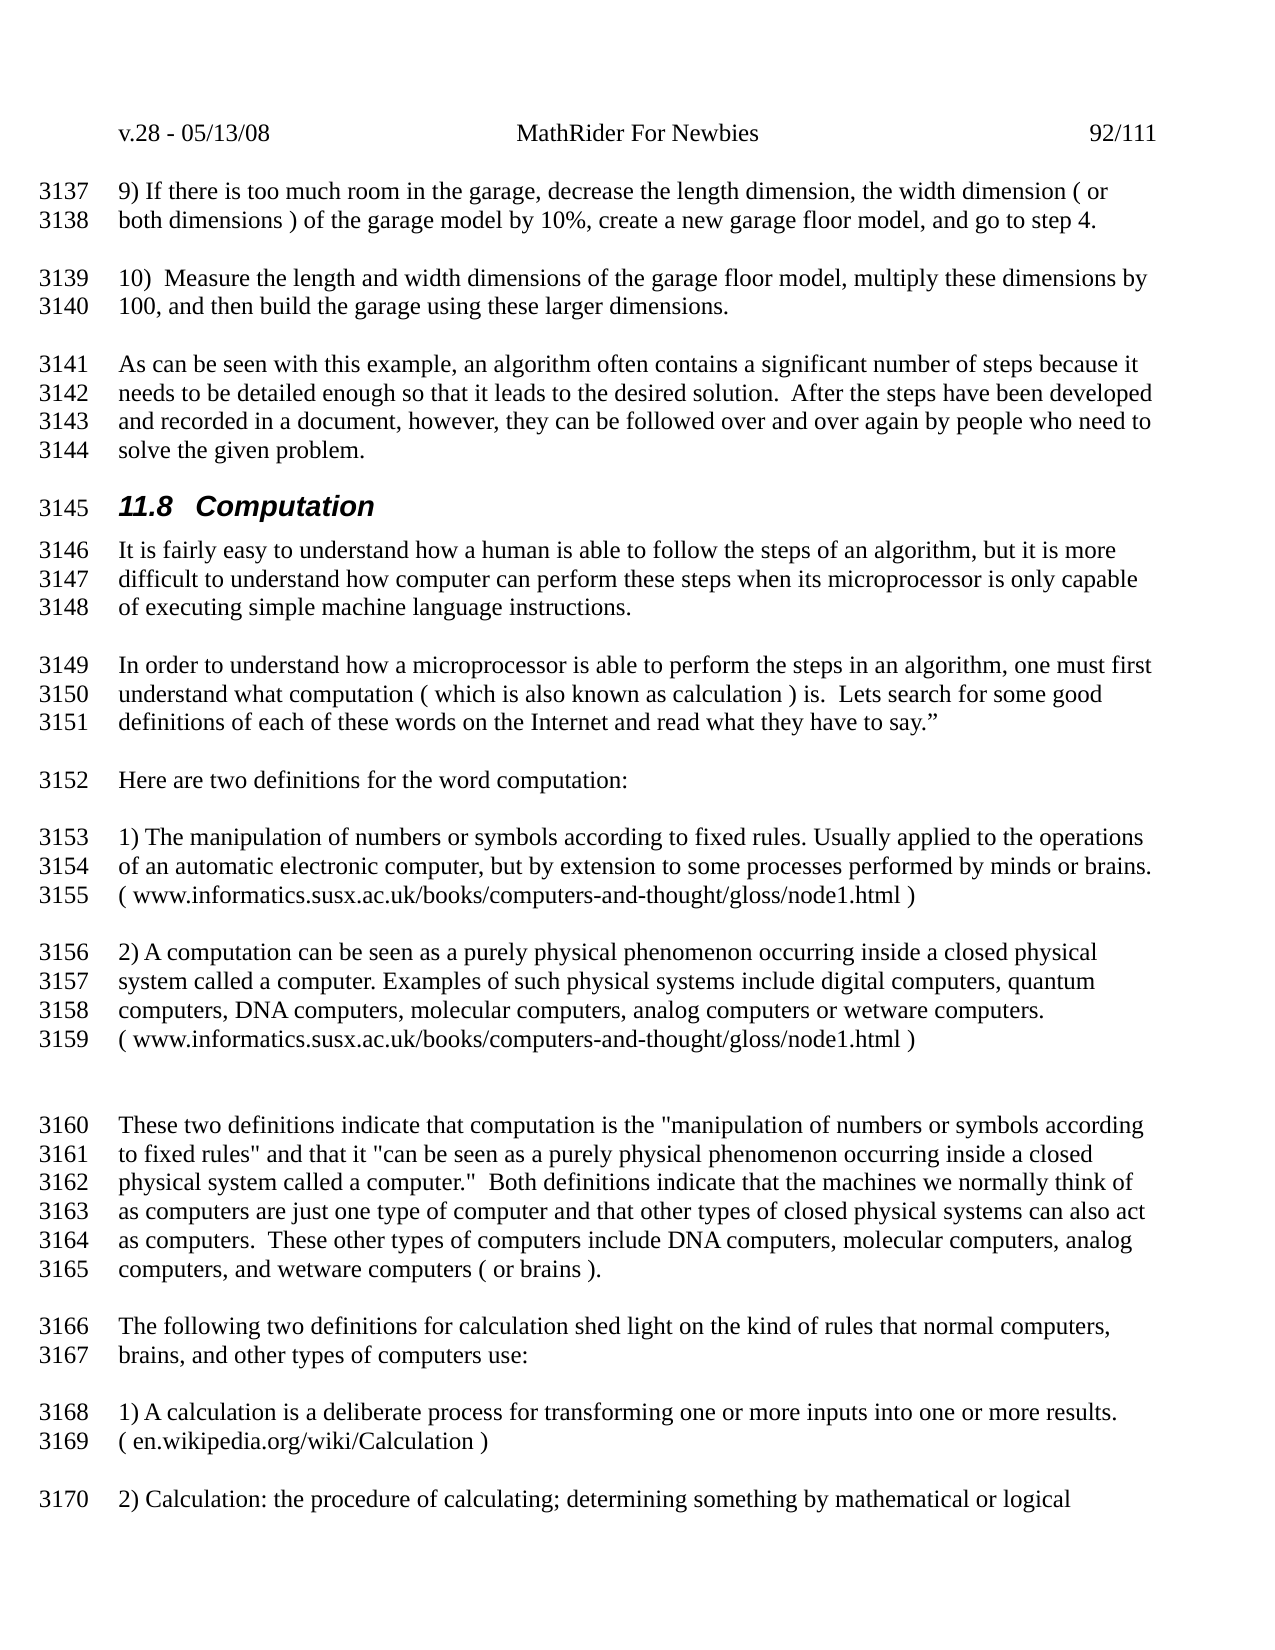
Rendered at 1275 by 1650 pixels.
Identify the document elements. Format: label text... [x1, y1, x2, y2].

text It is fairly easy to understand how a human is able to follow the steps of an algorithm, but it is more difficult to understand how computer can perform these steps when its microprocessor is only capable of executing simple machine language instructions. [118, 535, 1157, 621]
text 1) A calculation is a deliberate process for transforming one or more inputs into one or more results. ( en.wikipedia.org/wiki/Calculation ) [118, 1397, 1157, 1455]
text As can be seen with this example, an algorithm often contains a significant number of steps because it needs to be detailed enough so that it leads to the desired solution. After the steps have been developed and recorded in a document, however, they can be followed over and over again by people who need to solve the given problem. [118, 349, 1157, 464]
text 10) Measure the length and width dimensions of the garage floor model, multiply these dimensions by 100, and then build the garage using these larger dimensions. [118, 263, 1157, 320]
text In order to understand how a microprocessor is able to perform the steps in an algorithm, one must first understand what computation ( which is also known as calculation ) is. Lets search for some good definitions of each of these words on the Internet and read what they have to say.” [118, 650, 1157, 736]
subtitle Computation [118, 489, 1157, 522]
text These two definitions indicate that computation is the "manipulation of numbers or symbols according to fixed rules" and that it "can be seen as a purely physical phenomenon occurring inside a closed physical system called a computer." Both definitions indicate that the machines we normally think of as computers are just one type of computer and that other types of closed physical systems can also act as computers. These other types of computers include DNA computers, molecular computers, analog computers, and wetware computers ( or brains ). [118, 1110, 1157, 1282]
text 9) If there is too much room in the garage, decrease the length dimension, the width dimension ( or both dimensions ) of the garage model by 10%, create a new garage floor model, and go to step 4. [118, 176, 1157, 234]
text The following two definitions for calculation shed light on the kind of rules that normal computers, brains, and other types of computers use: [118, 1311, 1157, 1369]
text Here are two definitions for the word computation: [118, 765, 1157, 794]
text 2) A computation can be seen as a purely physical phenomenon occurring inside a closed physical system called a computer. Examples of such physical systems include digital computers, quantum computers, DNA computers, molecular computers, analog computers or wetware computers. ( www.informatics.susx.ac.uk/books/computers-and-thought/gloss/node1.html ) [118, 937, 1157, 1052]
text 2) Calculation: the procedure of calculating; determining something by mathematical or logical [118, 1484, 1157, 1512]
text 1) The manipulation of numbers or symbols according to fixed rules. Usually applied to the operations of an automatic electronic computer, but by extension to some processes performed by minds or brains. ( www.informatics.susx.ac.uk/books/computers-and-thought/gloss/node1.html ) [118, 822, 1157, 909]
